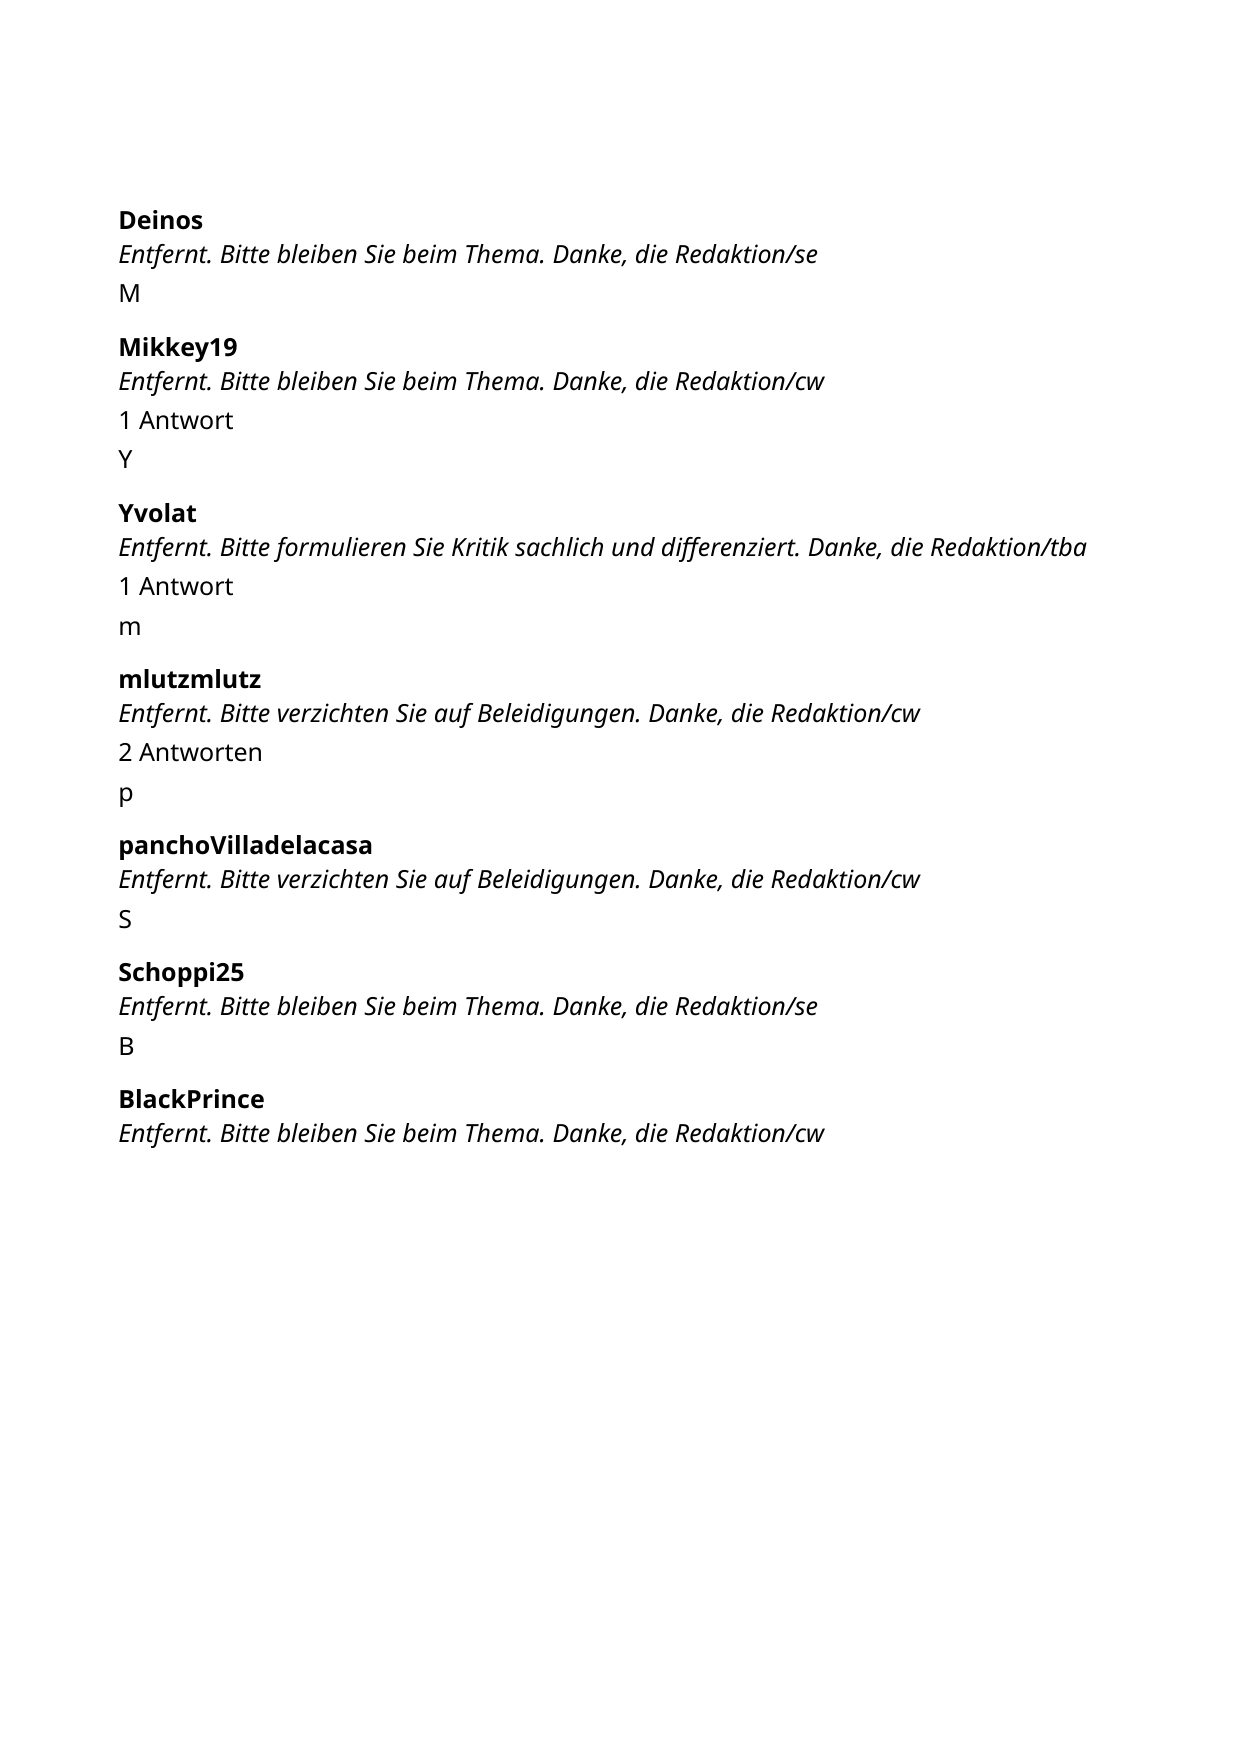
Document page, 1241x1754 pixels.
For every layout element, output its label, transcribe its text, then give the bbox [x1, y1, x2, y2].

text Entfernt. Bitte verzichten Sie auf Beleidigungen. Danke, die Redaktion/cw [118, 696, 1122, 730]
subtitle Schoppi25 [118, 955, 1122, 989]
subtitle Yvolat [118, 496, 1122, 530]
text 2 Antworten [118, 735, 1122, 769]
subtitle mlutzmlutz [118, 662, 1122, 696]
text Entfernt. Bitte formulieren Sie Kritik sachlich und differenziert. Danke, die Redaktion/tba [118, 530, 1122, 564]
text Y [118, 442, 1122, 476]
text Entfernt. Bitte bleiben Sie beim Thema. Danke, die Redaktion/cw [118, 364, 1122, 398]
text Entfernt. Bitte verzichten Sie auf Beleidigungen. Danke, die Redaktion/cw [118, 862, 1122, 896]
text S [118, 901, 1122, 935]
text 1 Antwort [118, 403, 1122, 437]
subtitle Deinos [118, 203, 1122, 237]
text Entfernt. Bitte bleiben Sie beim Thema. Danke, die Redaktion/se [118, 989, 1122, 1023]
subtitle BlackPrince [118, 1082, 1122, 1116]
text B [118, 1028, 1122, 1062]
subtitle panchoVilladelacasa [118, 828, 1122, 862]
text p [118, 774, 1122, 808]
text M [118, 276, 1122, 310]
text Entfernt. Bitte bleiben Sie beim Thema. Danke, die Redaktion/cw [118, 1116, 1122, 1150]
text 1 Antwort [118, 569, 1122, 603]
text Entfernt. Bitte bleiben Sie beim Thema. Danke, die Redaktion/se [118, 237, 1122, 271]
text m [118, 608, 1122, 642]
subtitle Mikkey19 [118, 329, 1122, 364]
